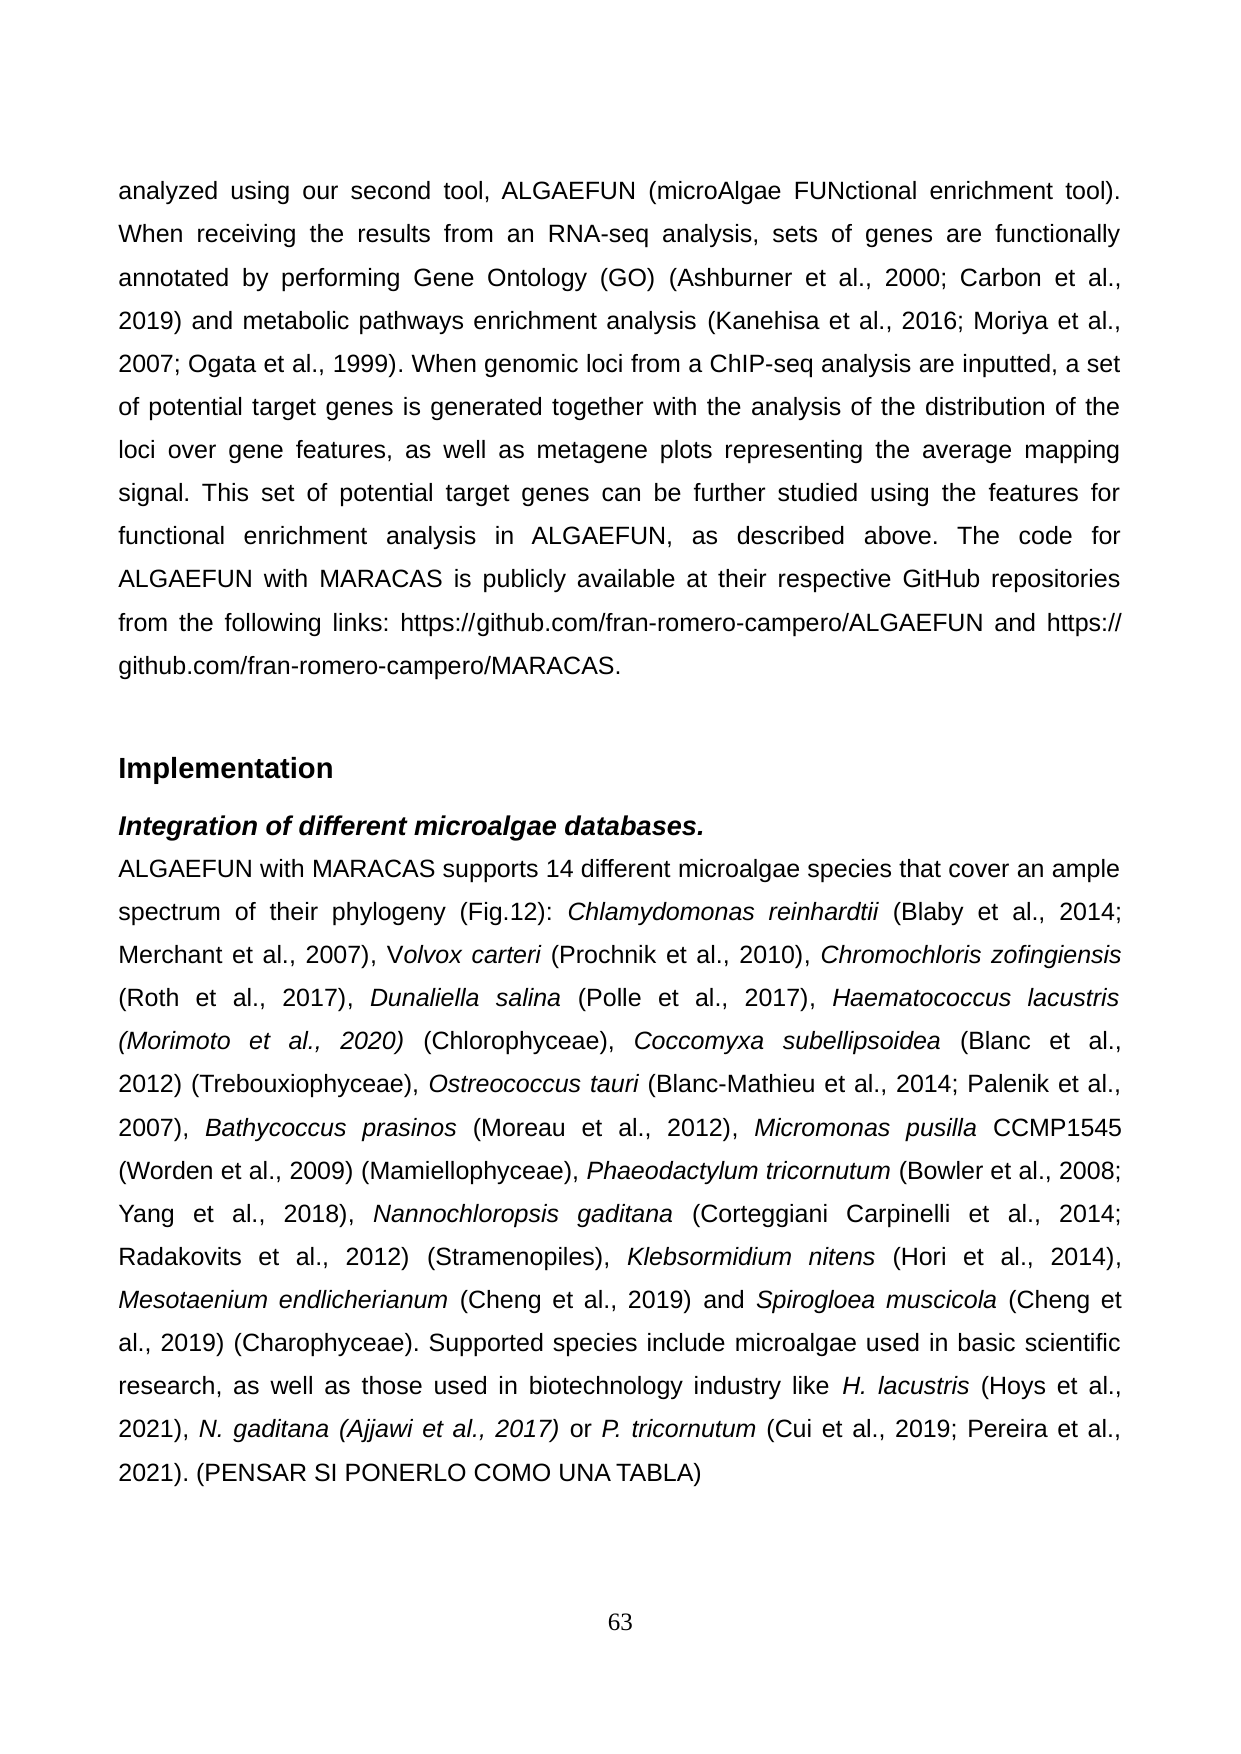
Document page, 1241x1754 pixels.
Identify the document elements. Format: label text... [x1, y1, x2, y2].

subtitle Implementation [118, 752, 1122, 785]
text ALGAEFUN with MARACAS supports 14 different microalgae species that cover an ample spectrum of their phylogeny (Fig.12): Chlamydomonas reinhardtii (Blaby et al., 2014; Merchant et al., 2007)⁠, Volvox carteri (Prochnik et al., 2010)⁠, Chromochloris zofingiensis (Roth et al., 2017)⁠, Dunaliella salina (Polle et al., 2017)⁠, Haematococcus lacustris (Morimoto et al., 2020)⁠ (Chlorophyceae), Coccomyxa subellipsoidea (Blanc et al., 2012)⁠ (Trebouxiophyceae), Ostreococcus tauri (Blanc-Mathieu et al., 2014; Palenik et al., 2007)⁠, Bathycoccus prasinos (Moreau et al., 2012)⁠, Micromonas pusilla CCMP1545 (Worden et al., 2009)⁠ (Mamiellophyceae), Phaeodactylum tricornutum (Bowler et al., 2008; Yang et al., 2018)⁠, Nannochloropsis gaditana (Corteggiani Carpinelli et al., 2014; Radakovits et al., 2012)⁠ (Stramenopiles), Klebsormidium nitens (Hori et al., 2014)⁠, Mesotaenium endlicherianum (Cheng et al., 2019)⁠ and Spirogloea muscicola (Cheng et al., 2019)⁠ (Charophyceae). Supported species include microalgae used in basic scientific research, as well as those used in biotechnology industry like H. lacustris (Hoys et al., 2021)⁠, N. gaditana (Ajjawi et al., 2017)⁠ or P. tricornutum (Cui et al., 2019; Pereira et al., 2021)⁠. (PENSAR SI PONERLO COMO UNA TABLA) [118, 854, 1122, 1486]
text analyzed using our second tool, ALGAEFUN (microAlgae FUNctional enrichment tool). When receiving the results from an RNA-seq analysis, sets of genes are functionally annotated by performing Gene Ontology (GO) (Ashburner et al., 2000; Carbon et al., 2019)⁠ and metabolic pathways enrichment analysis (Kanehisa et al., 2016; Moriya et al., 2007; Ogata et al., 1999)⁠. When genomic loci from a ChIP-seq analysis are inputted, a set of potential target genes is generated together with the analysis of the distribution of the loci over gene features, as well as metagene plots representing the average mapping signal. This set of potential target genes can be further studied using the features for functional enrichment analysis in ALGAEFUN, as described above. The code for ALGAEFUN with MARACAS is publicly available at their respective GitHub repositories from the following links: https://​github.​com/​fran-​romero-​campe​ro/​ALGAE​FUN and https://​github.com/​fran-​romero-​campe​ro/​MARAC​AS. [118, 176, 1122, 679]
subtitle Integration of different microalgae databases. [118, 810, 1122, 841]
